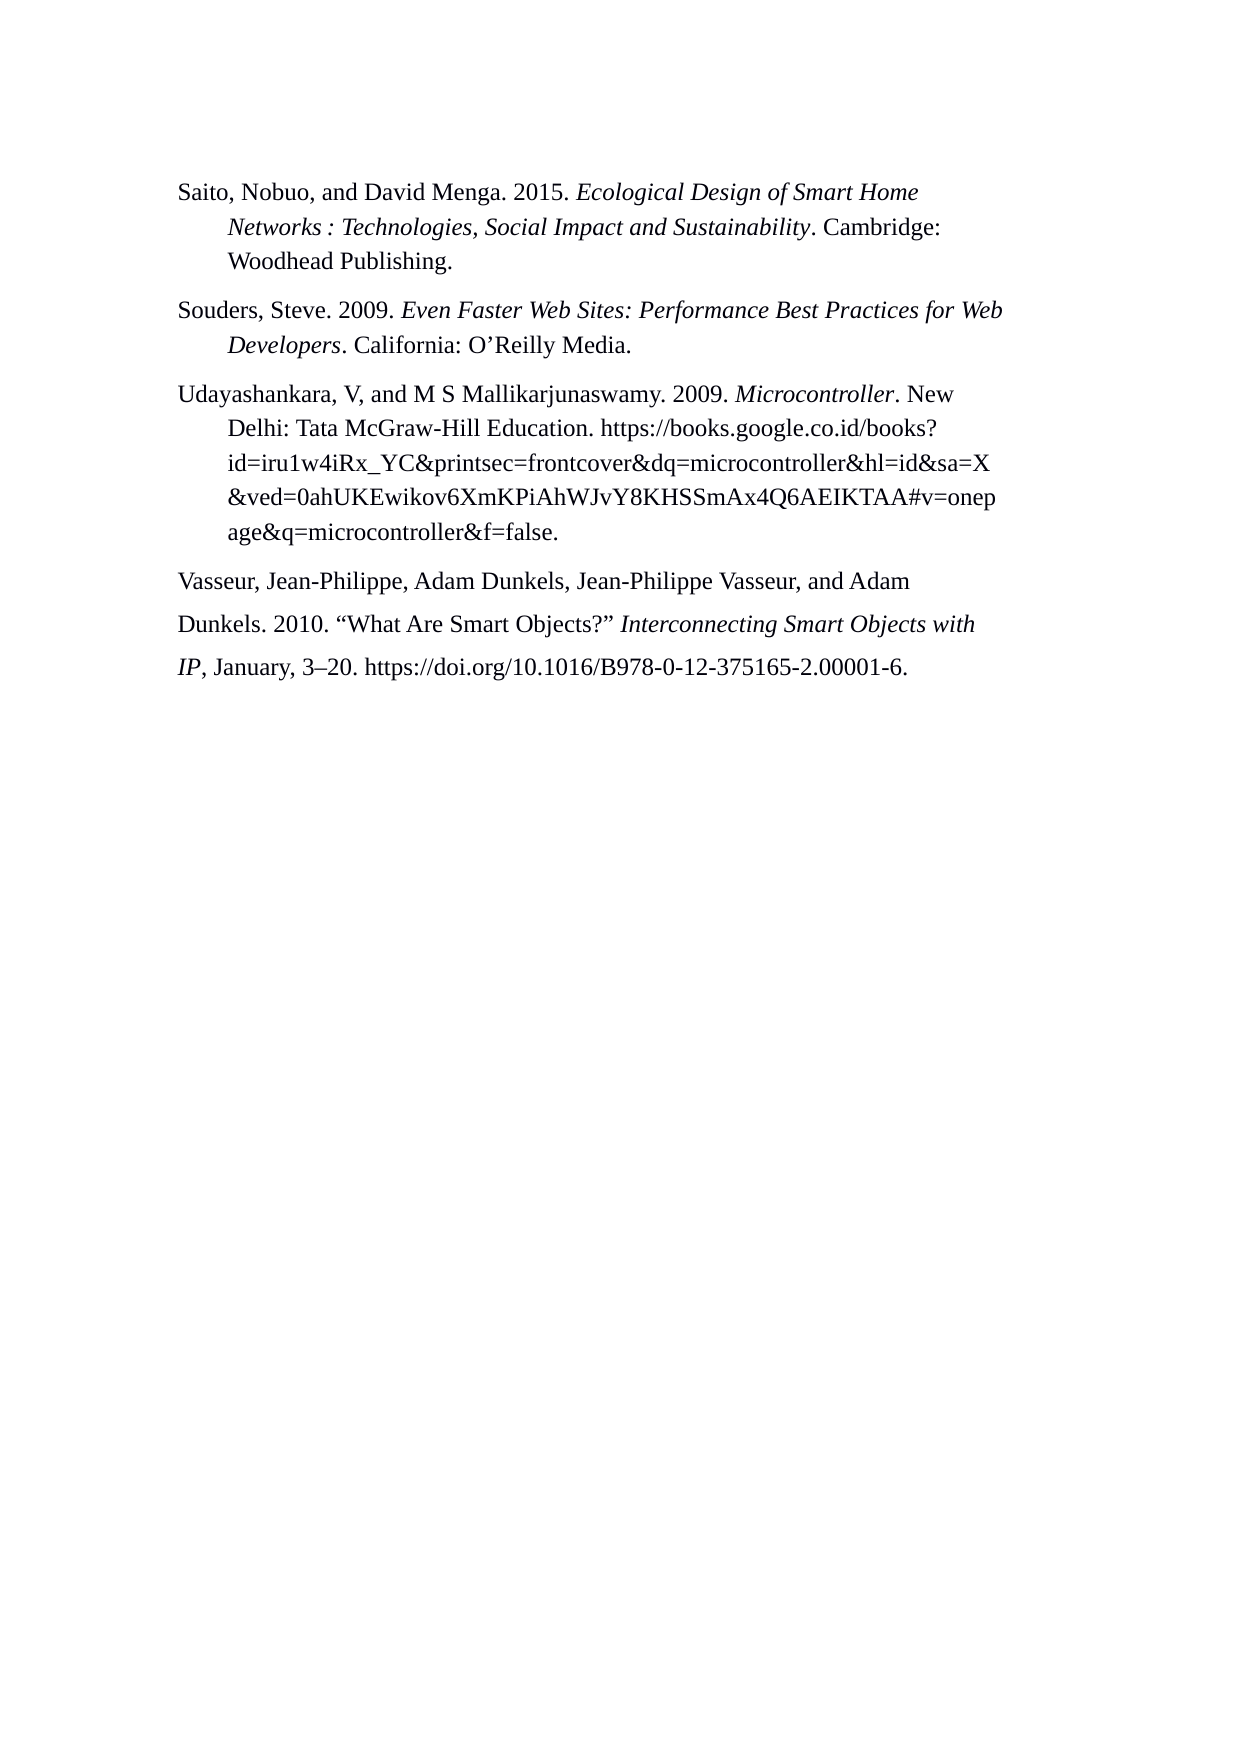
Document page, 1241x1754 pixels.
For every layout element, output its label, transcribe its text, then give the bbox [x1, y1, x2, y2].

text Vasseur, Jean-Philippe, Adam Dunkels, Jean-Philippe Vasseur, and Adam Dunkels. 2010. “What Are Smart Objects?” Interconnecting Smart Objects with IP, January, 3–20. https://doi.org/10.1016/B978-0-12-375165-2.00001-6. [177, 566, 1004, 681]
text Saito, Nobuo, and David Menga. 2015. Ecological Design of Smart Home Networks : Technologies, Social Impact and Sustainability. Cambridge: Woodhead Publishing. [177, 177, 1004, 275]
text Udayashankara, V, and M S Mallikarjunaswamy. 2009. Microcontroller. New Delhi: Tata McGraw-Hill Education. https://books.google.co.id/books?id=iru1w4iRx_YC&printsec=frontcover&dq=microcontroller&hl=id&sa=X&ved=0ahUKEwikov6XmKPiAhWJvY8KHSSmAx4Q6AEIKTAA#v=onepage&q=microcontroller&f=false. [177, 379, 1004, 545]
text Souders, Steve. 2009. Even Faster Web Sites: Performance Best Practices for Web Developers. California: O’Reilly Media. [177, 295, 1004, 358]
